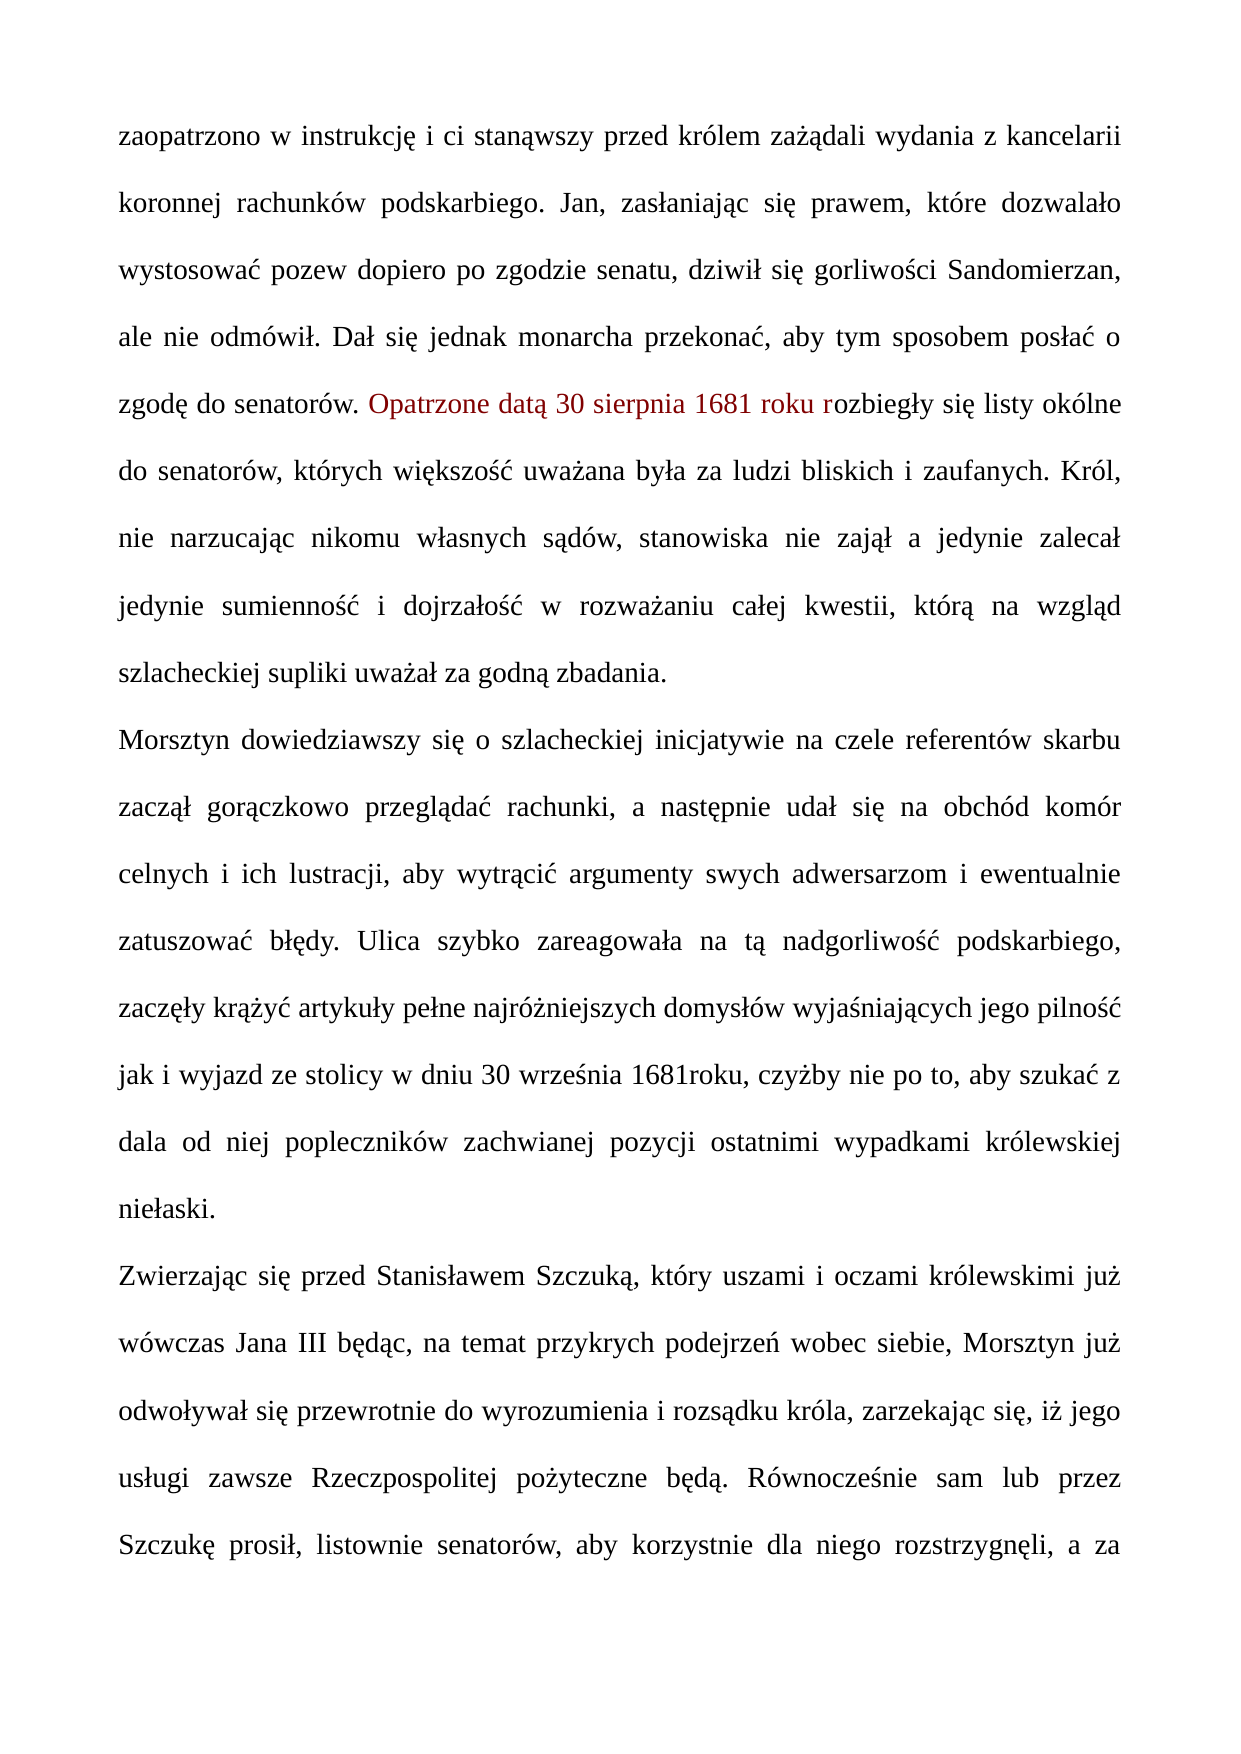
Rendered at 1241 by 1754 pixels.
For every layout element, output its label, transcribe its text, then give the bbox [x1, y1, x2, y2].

text zaopatrzono w instrukcję i ci stanąwszy przed królem zażądali wydania z kancelarii koronnej rachunków podskarbiego. Jan, zasłaniając się prawem, które dozwalało wystosować pozew dopiero po zgodzie senatu, dziwił się gorliwości Sandomierzan, ale nie odmówił. Dał się jednak monarcha przekonać, aby tym sposobem posłać o zgodę do senatorów. Opatrzone datą 30 sierpnia 1681 roku rozbiegły się listy okólne do senatorów, których większość uważana była za ludzi bliskich i zaufanych. Król, nie narzucając nikomu własnych sądów, stanowiska nie zajął a jedynie zalecał jedynie sumienność i dojrzałość w rozważaniu całej kwestii, którą na wzgląd szlacheckiej supliki uważał za godną zbadania. [118, 118, 1122, 688]
text Morsztyn dowiedziawszy się o szlacheckiej inicjatywie na czele referentów skarbu zaczął gorączkowo przeglądać rachunki, a następnie udał się na obchód komór celnych i ich lustracji, aby wytrącić argumenty swych adwersarzom i ewentualnie zatuszować błędy. Ulica szybko zareagowała na tą nadgorliwość podskarbiego, zaczęły krążyć artykuły pełne najróżniejszych domysłów wyjaśniających jego pilność jak i wyjazd ze stolicy w dniu 30 września 1681roku, czyżby nie po to, aby szukać z dala od niej popleczników zachwianej pozycji ostatnimi wypadkami królewskiej niełaski. [118, 722, 1122, 1225]
text Zwierzając się przed Stanisławem Szczuką, który uszami i oczami królewskimi już wówczas Jana III będąc, na temat przykrych podejrzeń wobec siebie, Morsztyn już odwoływał się przewrotnie do wyrozumienia i rozsądku króla, zarzekając się, iż jego usługi zawsze Rzeczpospolitej pożyteczne będą. Równocześnie sam lub przez Szczukę prosił, listownie senatorów, aby korzystnie dla niego rozstrzygnęli, a za [118, 1258, 1122, 1560]
